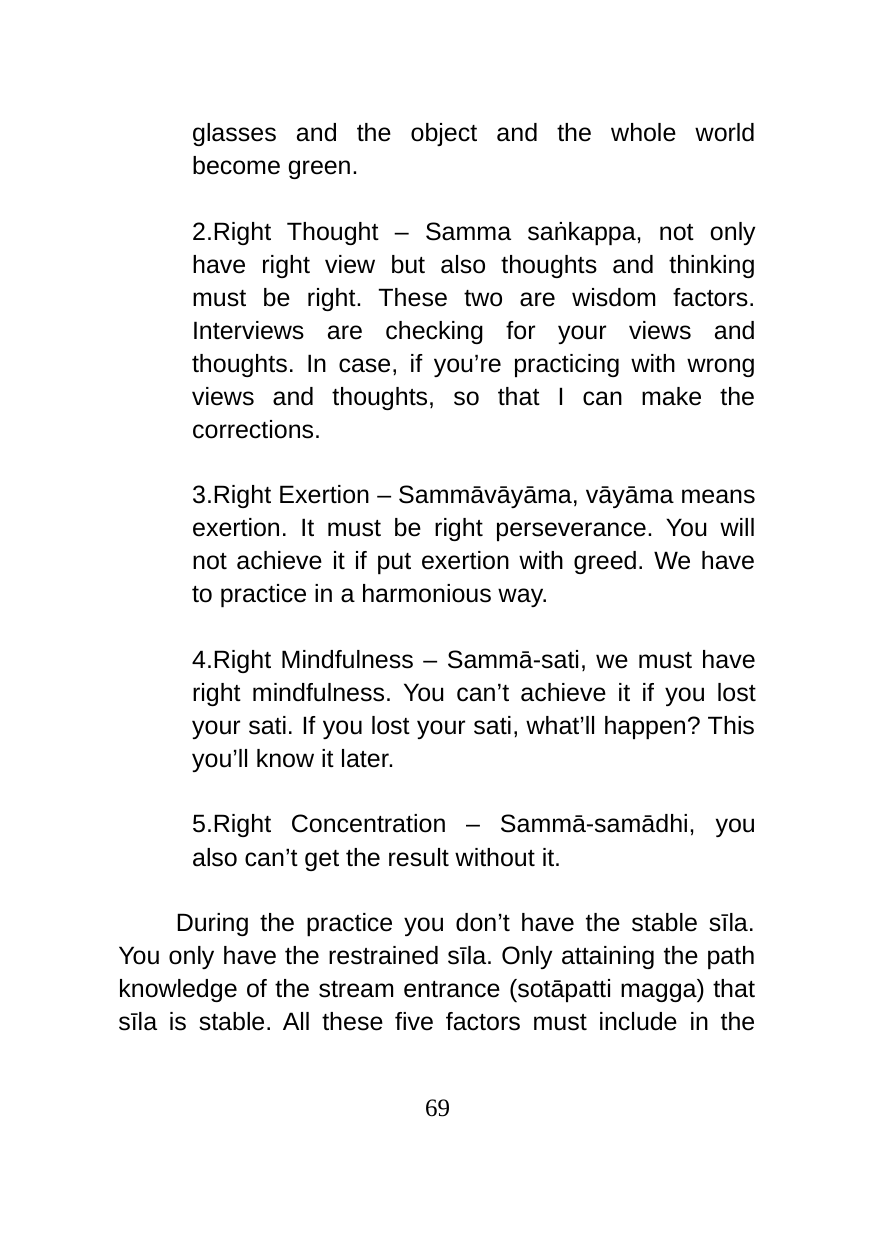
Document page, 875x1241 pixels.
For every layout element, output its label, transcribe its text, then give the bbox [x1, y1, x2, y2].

list glasses and the object and the whole world become green. [118, 118, 756, 180]
list Right Thought – Samma saṅkappa, not only have right view but also thoughts and thinking must be right. These two are wisdom factors. Interviews are checking for your views and thoughts. In case, if you’re practicing with wrong views and thoughts, so that I can make the corrections. [118, 217, 756, 443]
list Right Mindfulness – Sammā-sati, we must have right mindfulness. You can’t achieve it if you lost your sati. If you lost your sati, what’ll happen? This you’ll know it later. [118, 645, 756, 773]
text During the practice you don’t have the stable sīla. You only have the restrained sīla. Only attaining the path knowledge of the stream entrance (sotāpatti magga) that sīla is stable. All these five factors must include in the [118, 908, 756, 1036]
list Right Exertion – Sammāvāyāma, vāyāma means exertion. It must be right perseverance. You will not achieve it if put exertion with greed. We have to practice in a harmonious way. [118, 480, 756, 608]
list Right Concentration – Sammā-samādhi, you also can’t get the result without it. [118, 809, 756, 871]
